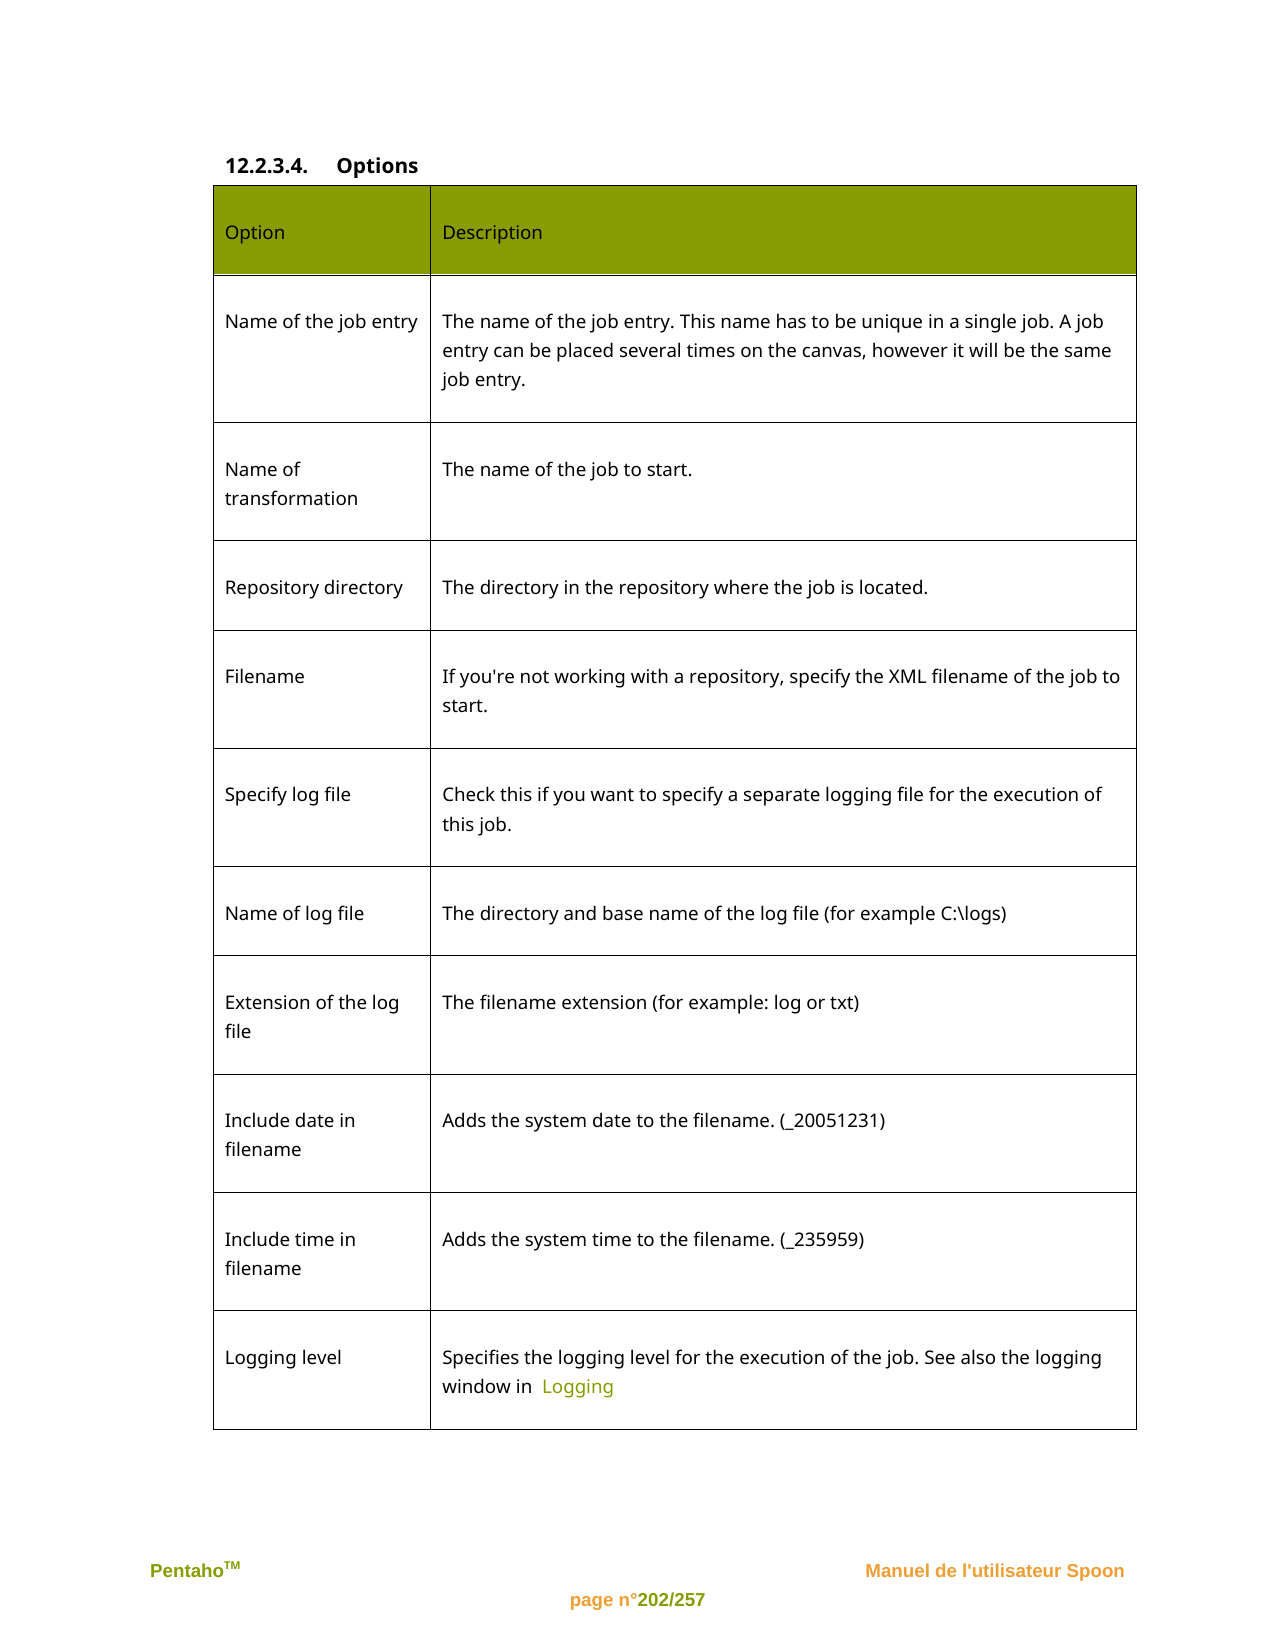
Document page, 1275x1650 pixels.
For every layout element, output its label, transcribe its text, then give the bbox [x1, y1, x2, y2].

table_cell Include date in filename [214, 1075, 430, 1192]
table_cell Logging level [214, 1311, 430, 1429]
table_cell Name of log file [214, 867, 430, 955]
table_cell The directory and base name of the log file (for example C:\logs) [431, 867, 1136, 955]
table_cell Check this if you want to specify a separate logging file for the execution of this job. [431, 749, 1136, 866]
table_header Option [214, 186, 430, 274]
table_cell Specify log file [214, 749, 430, 866]
table_cell The name of the job to start. [431, 423, 1136, 540]
table_cell The name of the job entry. This name has to be unique in a single job. A job entry can be placed several times on the canvas, however it will be the same job entry. [431, 276, 1136, 422]
table_cell Specifies the logging level for the execution of the job. See also the logging window in Logging [431, 1311, 1136, 1429]
subtitle Options [225, 150, 1125, 179]
table_header Description [431, 186, 1136, 274]
table_cell Repository directory [214, 541, 430, 629]
table_cell Name of transformation [214, 423, 430, 540]
table_cell Adds the system time to the filename. (_235959) [431, 1193, 1136, 1310]
table_cell If you're not working with a repository, specify the XML filename of the job to start. [431, 631, 1136, 748]
table_cell Filename [214, 631, 430, 748]
table_cell The filename extension (for example: log or txt) [431, 956, 1136, 1074]
table_cell The directory in the repository where the job is located. [431, 541, 1136, 629]
table_cell Include time in filename [214, 1193, 430, 1310]
table_cell Name of the job entry [214, 276, 430, 422]
table_cell Adds the system date to the filename. (_20051231) [431, 1075, 1136, 1192]
table_cell Extension of the log file [214, 956, 430, 1074]
